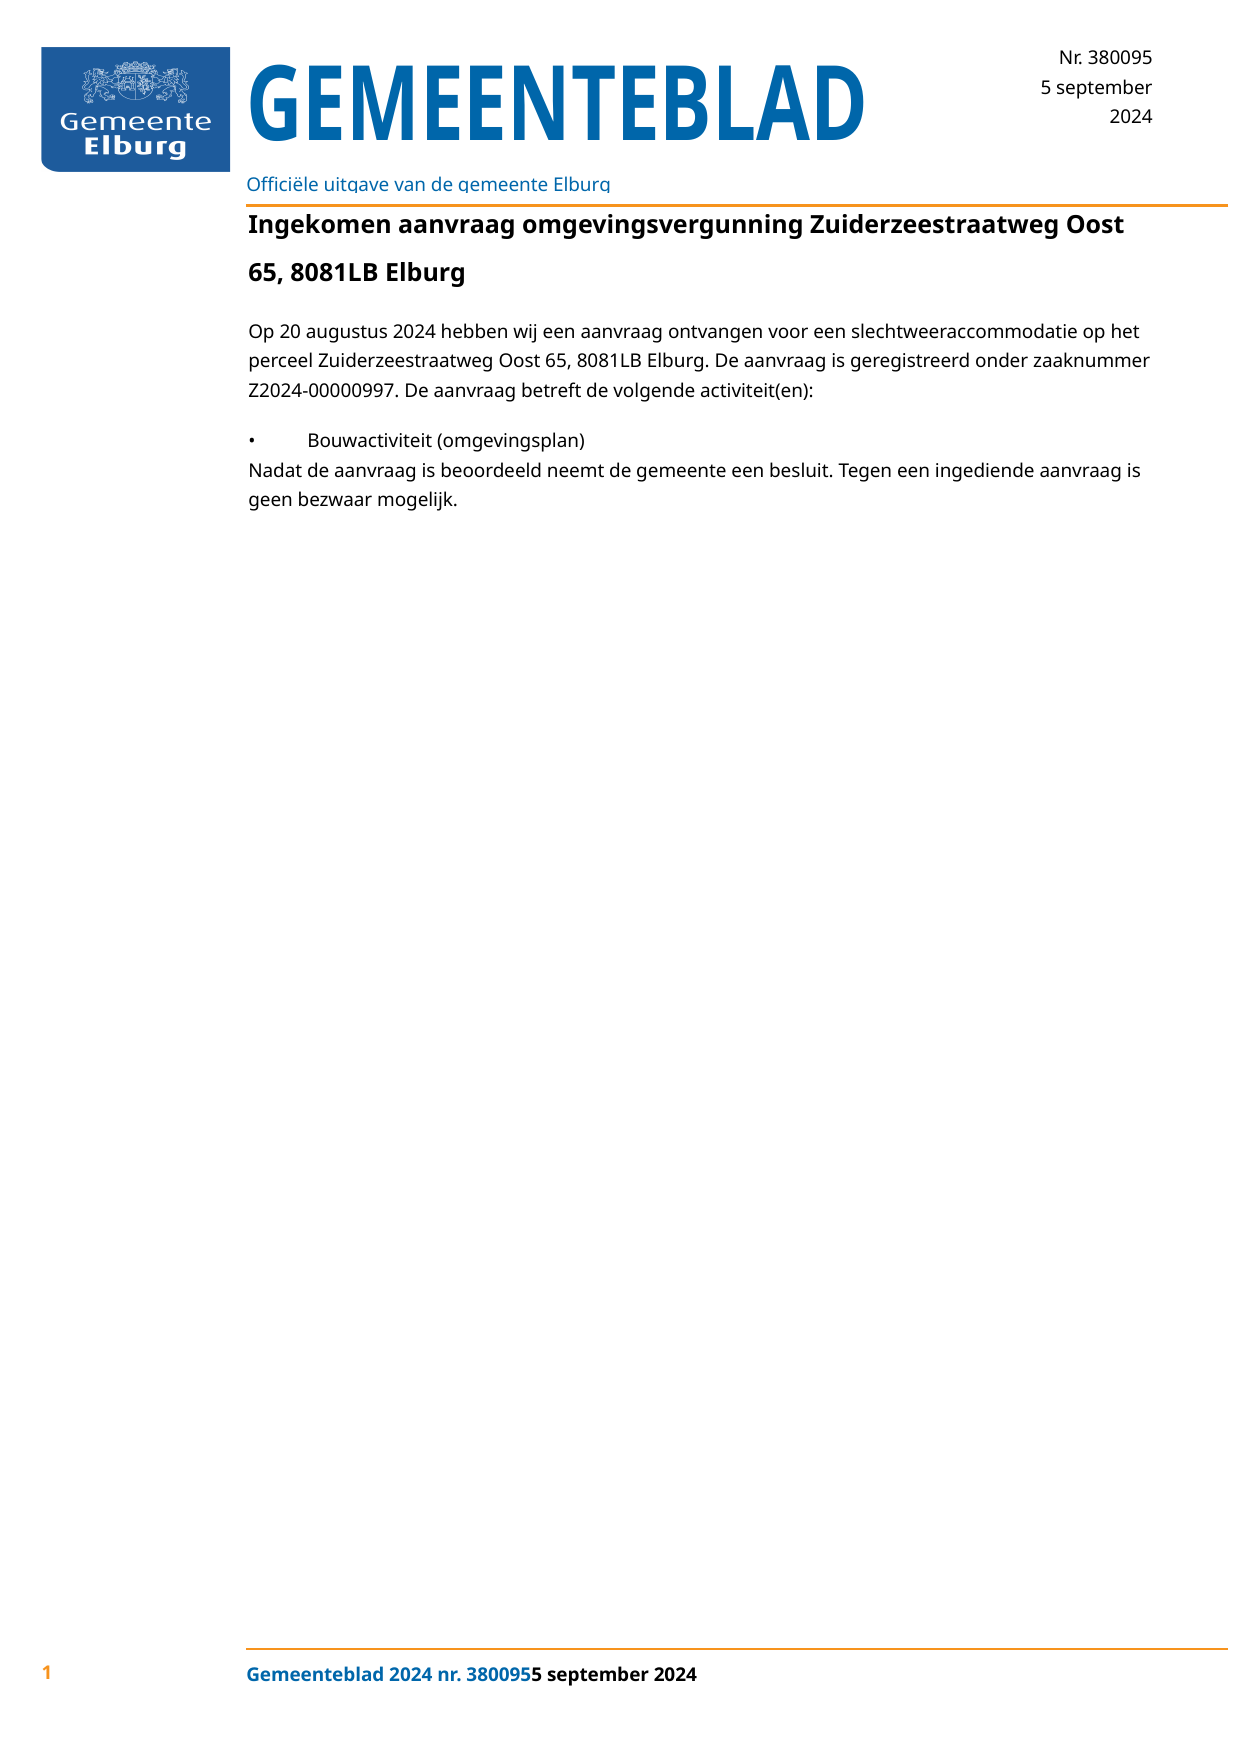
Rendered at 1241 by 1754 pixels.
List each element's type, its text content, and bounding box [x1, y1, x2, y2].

text Op 20 augustus 2024 hebben wij een aanvraag ontvangen voor een slechtweeraccommodatie op het perceel Zuiderzeestraatweg Oost 65, 8081LB Elburg. De aanvraag is geregistreerd onder zaaknummer Z2024-00000997. De aanvraag betreft de volgende activiteit(en): [248, 318, 1152, 403]
picture [41, 47, 231, 172]
list Bouwactiviteit (omgevingsplan) [248, 427, 1152, 453]
text Ingekomen aanvraag omgevingsvergunning Zuiderzeestraatweg Oost 65, 8081LB Elburg [248, 207, 1152, 288]
text Nadat de aanvraag is beoordeeld neemt de gemeente een besluit. Tegen een ingediende aanvraag is geen bezwaar mogelijk. [248, 457, 1152, 512]
